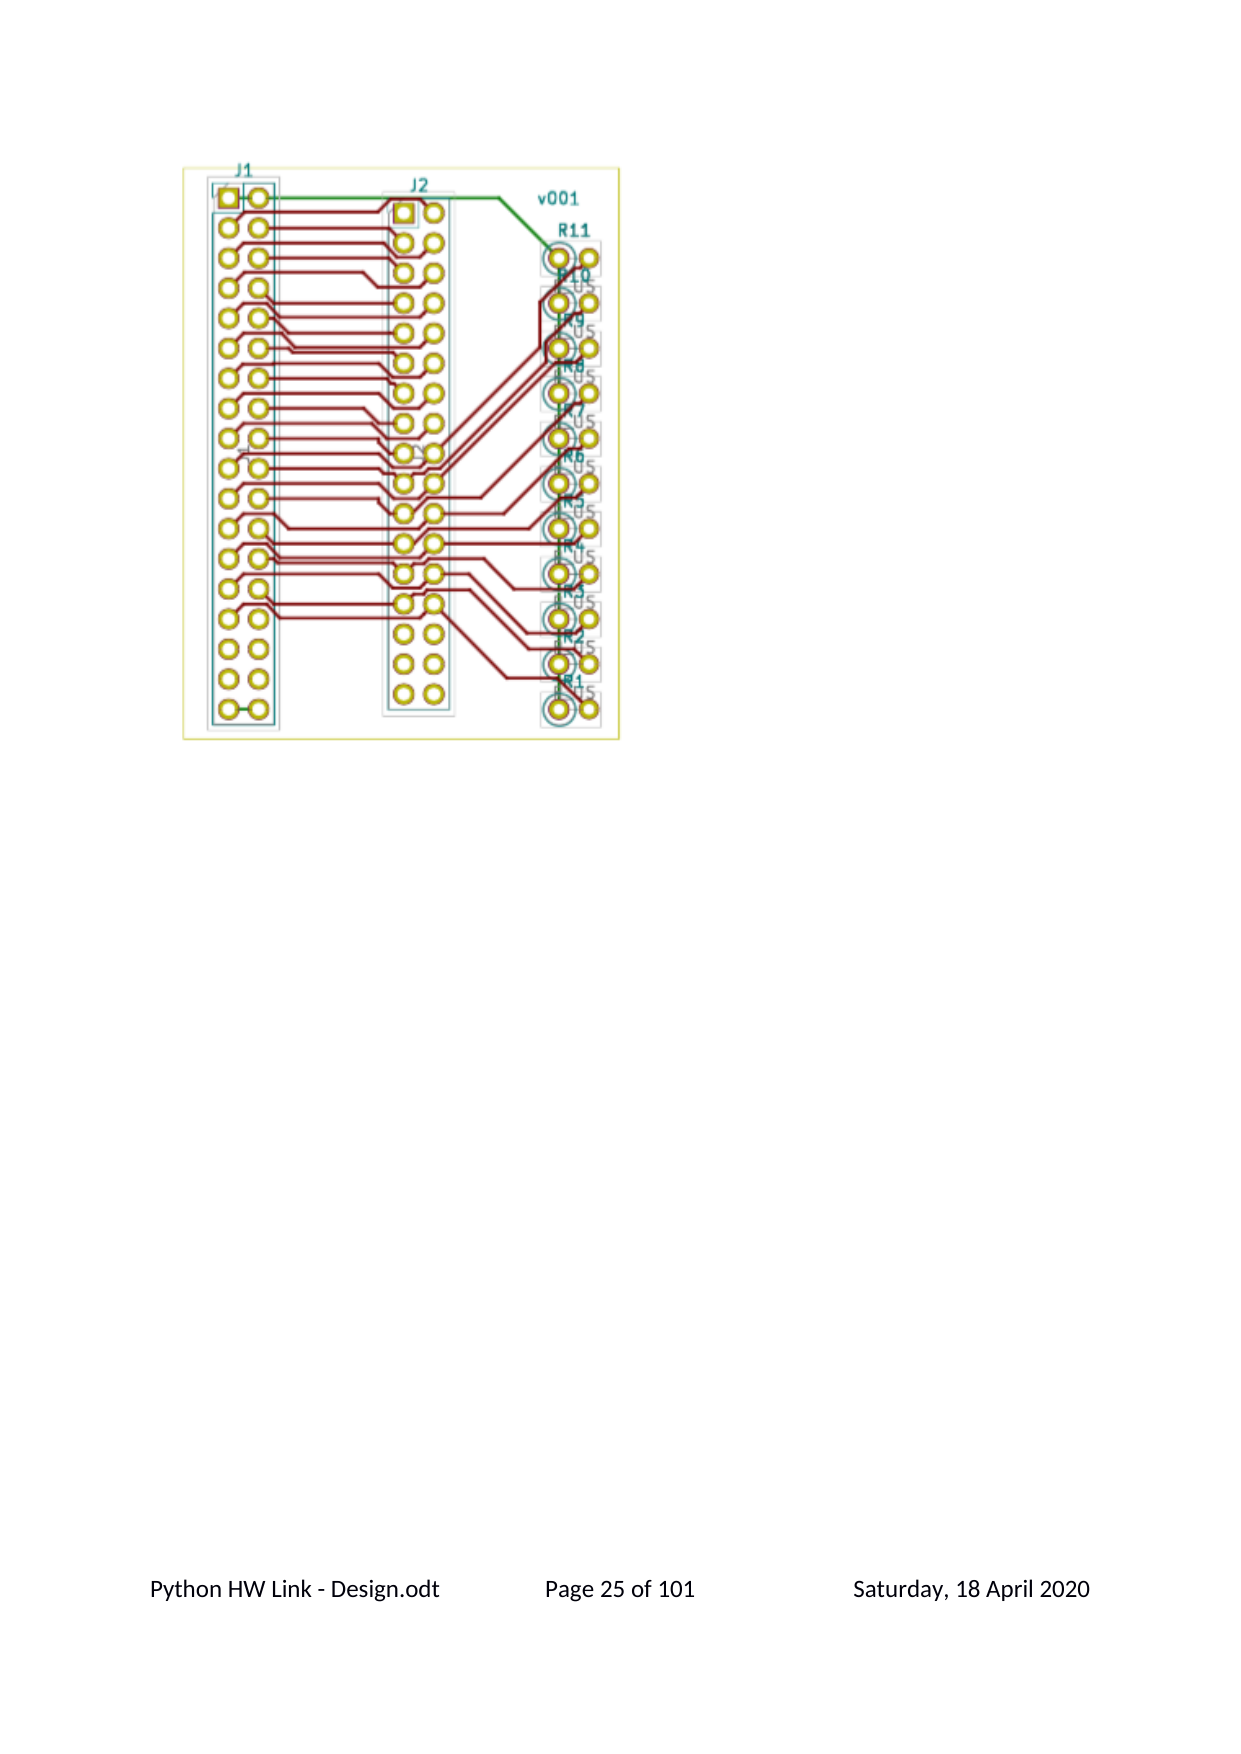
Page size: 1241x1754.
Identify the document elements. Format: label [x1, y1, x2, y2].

picture [150, 150, 651, 778]
